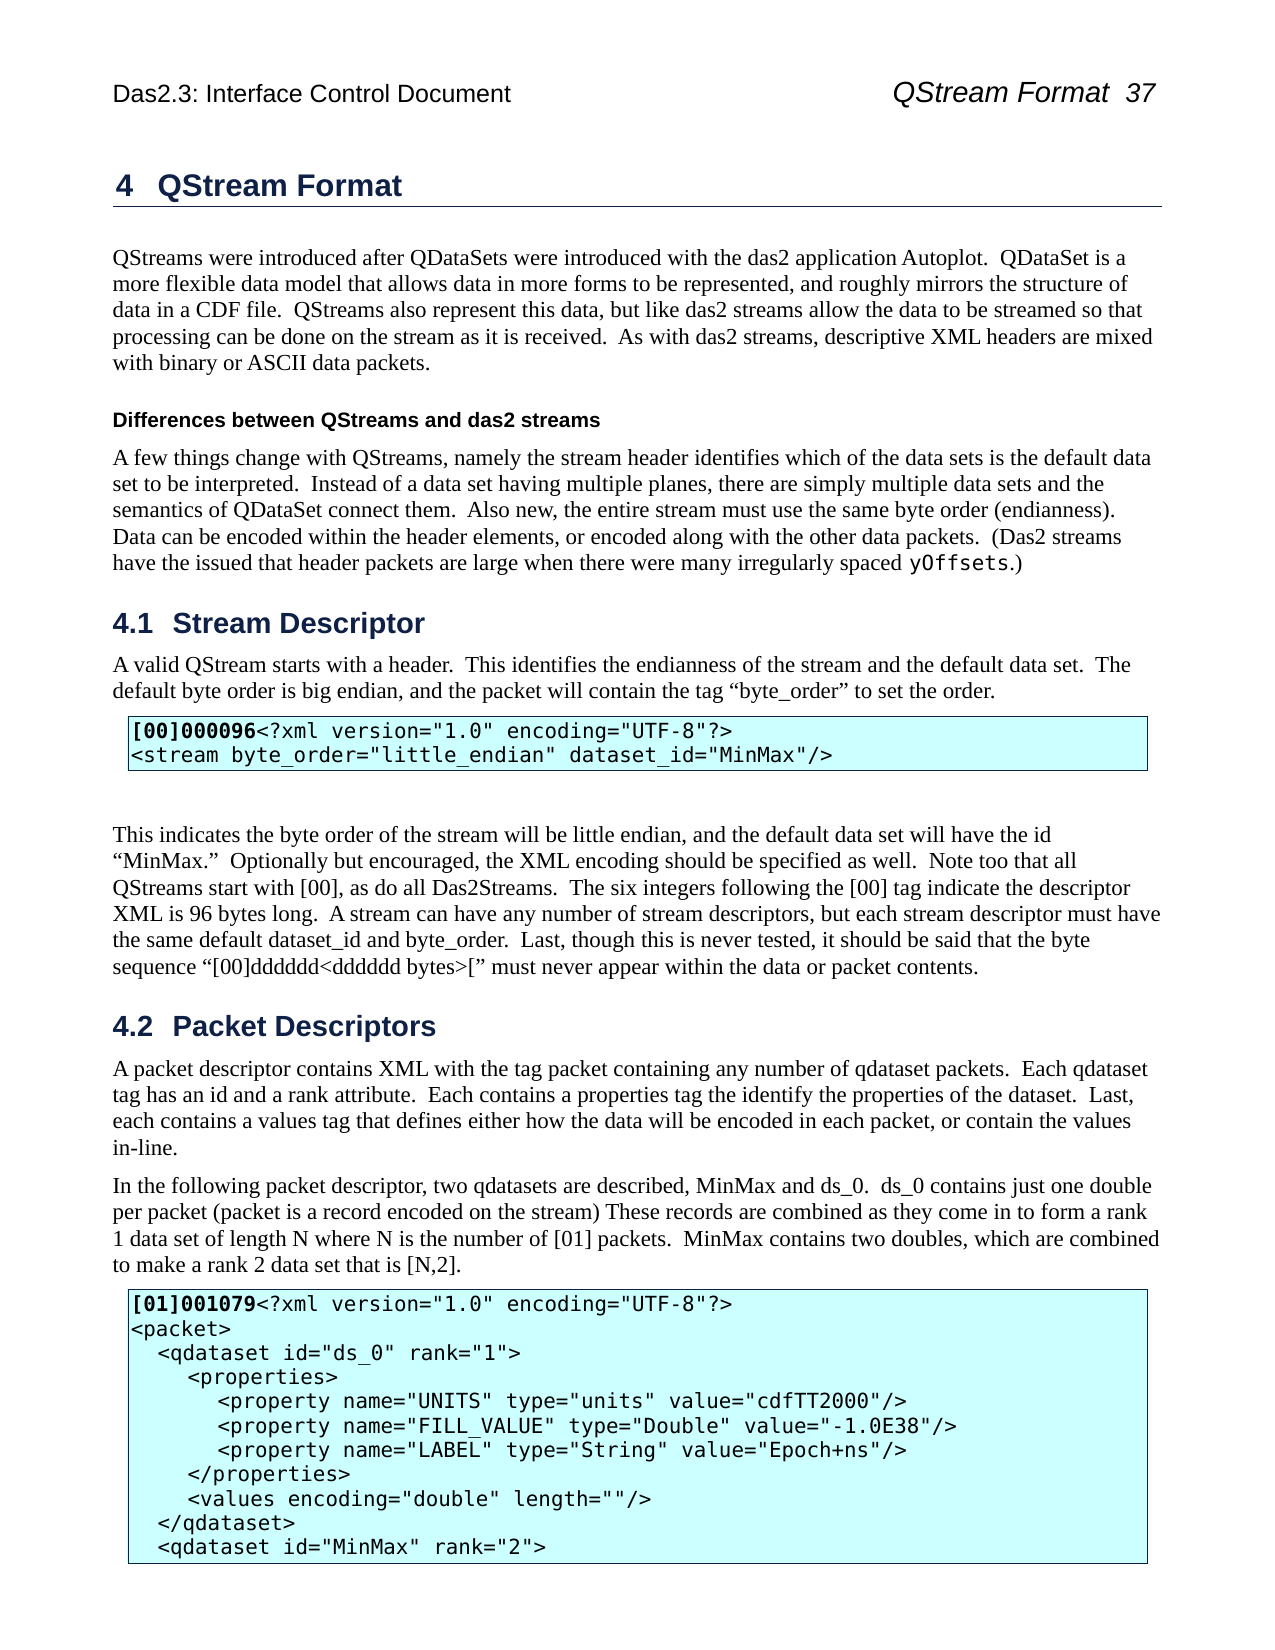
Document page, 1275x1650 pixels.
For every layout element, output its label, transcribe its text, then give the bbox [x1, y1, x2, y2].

text <property name="LABEL" type="String" value="Epoch+ns"/> [129, 1435, 1147, 1459]
text <property name="FILL_VALUE" type="Double" value="-1.0E38"/> [129, 1411, 1147, 1435]
text A valid QStream starts with a header. This identifies the endianness of the stream and the default data set. The default byte order is big endian, and the packet will contain the tag “byte_order” to set the order. [112, 651, 1162, 704]
text [00]000096<?xml version="1.0" encoding="UTF-8"?> [129, 717, 1147, 740]
text This indicates the byte order of the stream will be little endian, and the default data set will have the id “MinMax.” Optionally but encouraged, the XML encoding should be specified as well. Note too that all QStreams start with [00], as do all Das2Streams. The six integers following the [00] tag indicate the descriptor XML is 96 bytes long. A stream can have any number of stream descriptors, but each stream descriptor must have the same default dataset_id and byte_order. Last, though this is never tested, it should be said that the byte sequence “[00]dddddd<dddddd bytes>[” must never appear within the data or packet contents. [112, 821, 1162, 979]
text </qdataset> [129, 1508, 1147, 1532]
text <values encoding="double" length=""/> [129, 1483, 1147, 1508]
subtitle QStream Format [112, 164, 1162, 206]
text <packet> [129, 1314, 1147, 1338]
text <stream byte_order="little_endian" dataset_id="MinMax"/> [129, 740, 1147, 770]
text <properties> [129, 1362, 1147, 1386]
text <property name="UNITS" type="units" value="cdfTT2000"/> [129, 1386, 1147, 1411]
text QStreams were introduced after QDataSets were introduced with the das2 application Autoplot. QDataSet is a more flexible data model that allows data in more forms to be represented, and roughly mirrors the structure of data in a CDF file. QStreams also represent this data, but like das2 streams allow the data to be streamed so that processing can be done on the stream as it is received. As with das2 streams, descriptive XML headers are mixed with binary or ASCII data packets. [112, 244, 1162, 375]
text In the following packet descriptor, two qdatasets are described, MinMax and ds_0. ds_0 contains just one double per packet (packet is a record encoded on the stream) These records are combined as they come in to form a rank 1 data set of length N where N is the number of [01] packets. MinMax contains two doubles, which are combined to make a rank 2 data set that is [N,2]. [112, 1172, 1162, 1277]
subtitle Packet Descriptors [112, 1009, 1162, 1043]
text <qdataset id="MinMax" rank="2"> [129, 1532, 1147, 1563]
subtitle Differences between QStreams and das2 streams [112, 408, 1162, 432]
text [01]001079<?xml version="1.0" encoding="UTF-8"?> [129, 1290, 1147, 1314]
text </properties> [129, 1459, 1147, 1483]
text <qdataset id="ds_0" rank="1"> [129, 1338, 1147, 1362]
text A packet descriptor contains XML with the tag packet containing any number of qdataset packets. Each qdataset tag has an id and a rank attribute. Each contains a properties tag the identify the properties of the dataset. Last, each contains a values tag that defines either how the data will be encoded in each packet, or contain the values in-line. [112, 1054, 1162, 1160]
subtitle Stream Descriptor [112, 606, 1162, 639]
text A few things change with QStreams, namely the stream header identifies which of the data sets is the default data set to be interpreted. Instead of a data set having multiple planes, there are simply multiple data sets and the semantics of QDataSet connect them. Also new, the entire stream must use the same byte order (endianness). Data can be encoded within the header elements, or encoded along with the other data packets. (Das2 streams have the issued that header packets are large when there were many irregularly spaced yOffsets.) [112, 444, 1162, 576]
